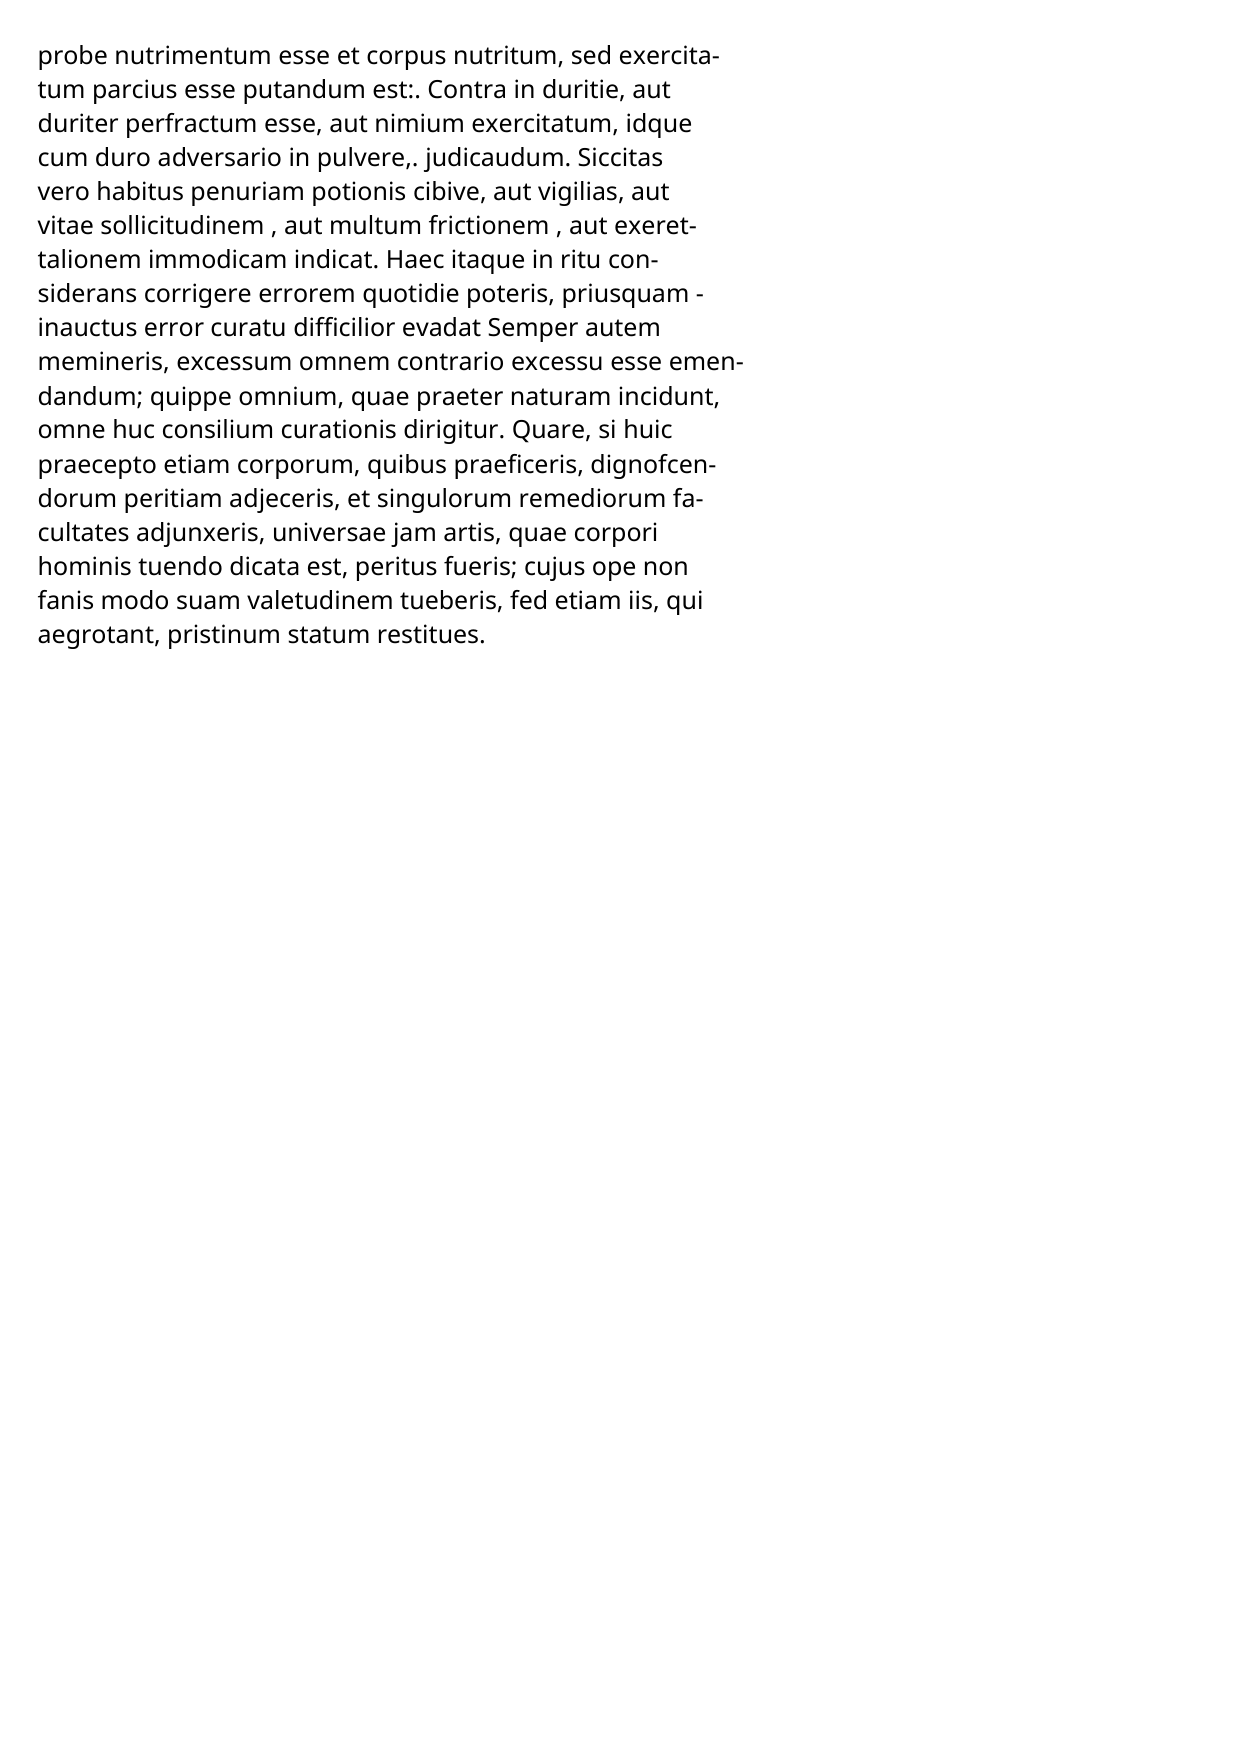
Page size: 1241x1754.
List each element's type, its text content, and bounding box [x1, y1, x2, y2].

text probe nutrimentum esse et corpus nutritum, sed exercita- tum parcius esse putandum est:. Contra in duritie, aut duriter perfractum esse, aut nimium exercitatum, idque cum duro adversario in pulvere,. judicaudum. Siccitas vero habitus penuriam potionis cibive, aut vigilias, aut vitae sollicitudinem , aut multum frictionem , aut exeret- talionem immodicam indicat. Haec itaque in ritu con- siderans corrigere errorem quotidie poteris, priusquam - inauctus error curatu difficilior evadat Semper autem memineris, excessum omnem contrario excessu esse emen- dandum; quippe omnium, quae praeter naturam incidunt, omne huc consilium curationis dirigitur. Quare, si huic praecepto etiam corporum, quibus praeficeris, dignofcen- dorum peritiam adjeceris, et singulorum remediorum fa- cultates adjunxeris, universae jam artis, quae corpori hominis tuendo dicata est, peritus fueris; cujus ope non fanis modo suam valetudinem tueberis, fed etiam iis, qui aegrotant, pristinum statum restitues. [37, 37, 1203, 651]
